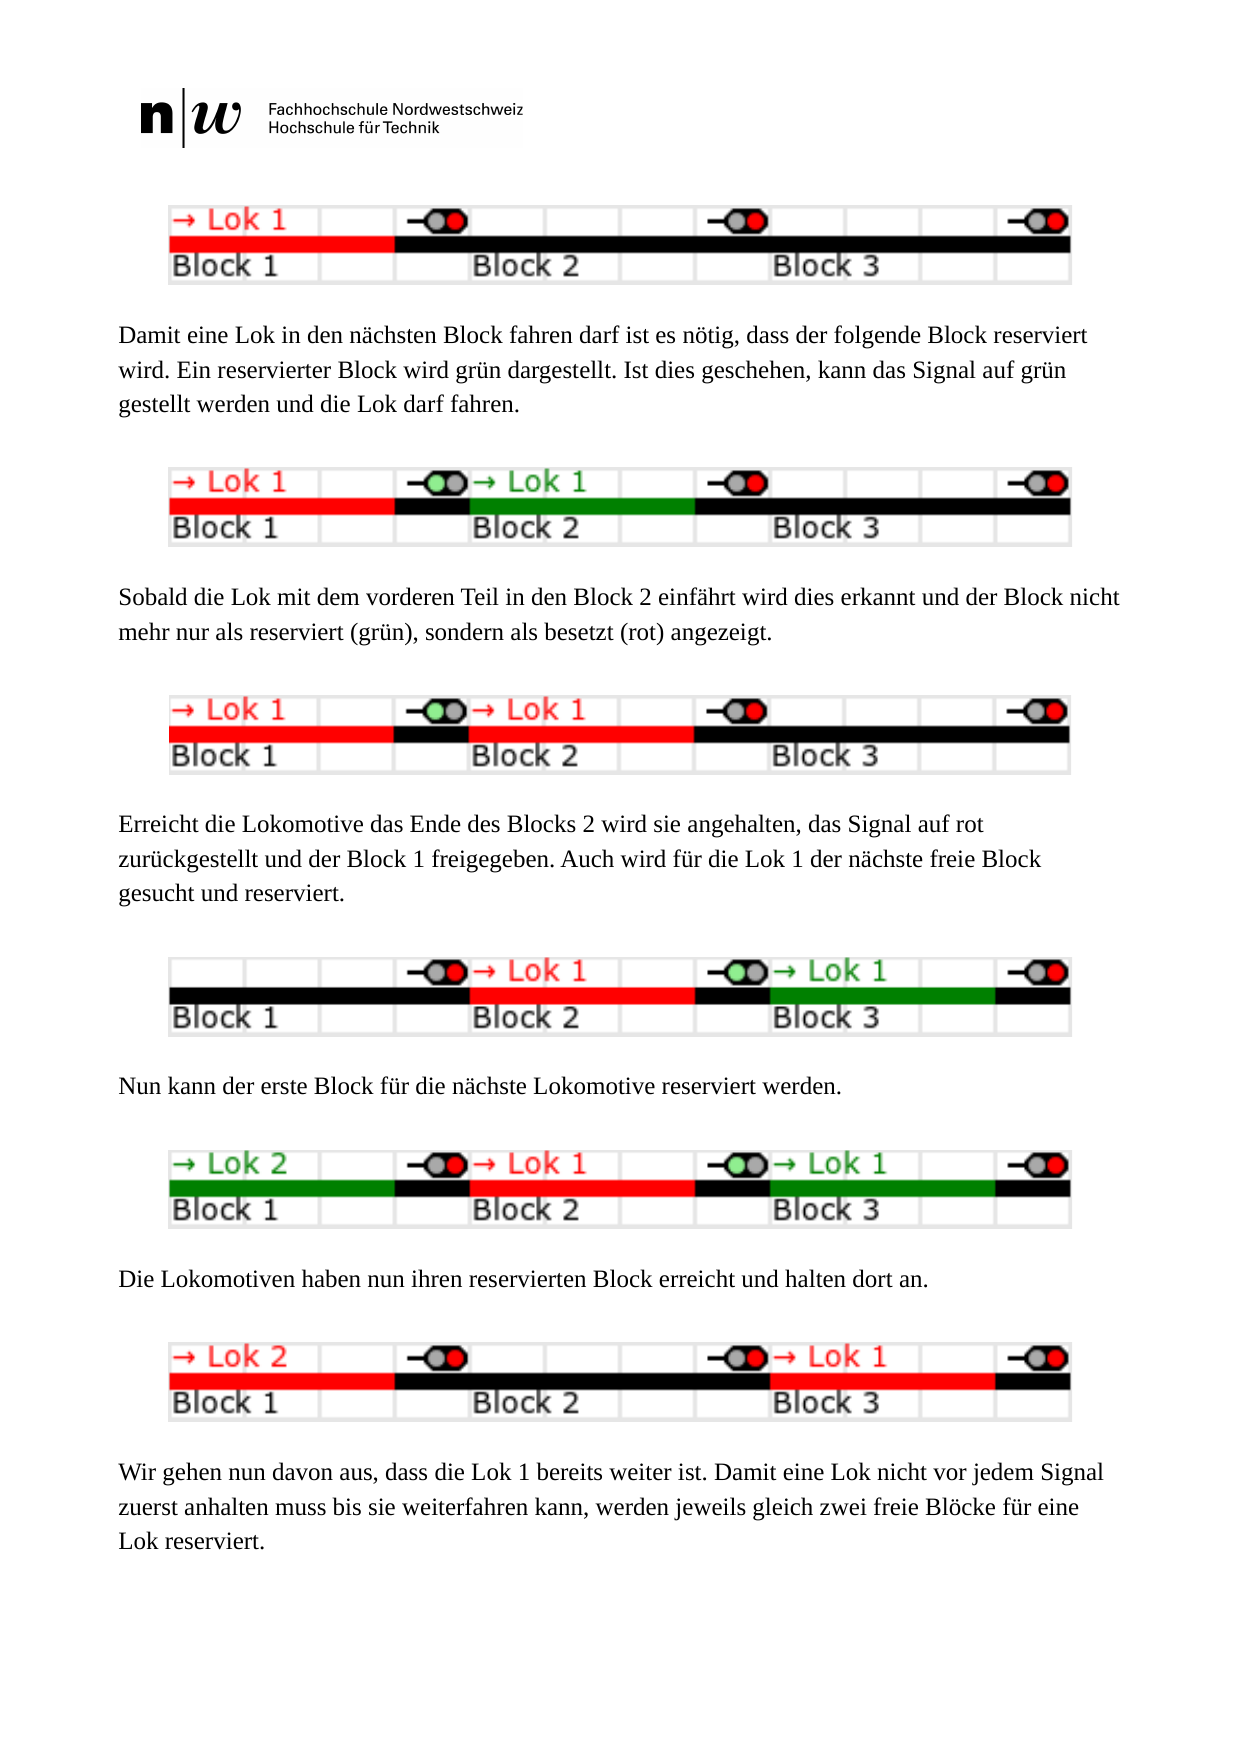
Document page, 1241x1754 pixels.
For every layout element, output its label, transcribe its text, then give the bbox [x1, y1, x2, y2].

picture [141, 88, 523, 148]
picture [169, 695, 1072, 775]
picture [168, 467, 1073, 547]
text Nun kann der erste Block für die nächste Lokomotive reserviert werden. [118, 927, 1122, 1100]
text Erreicht die Lokomotive das Ende des Blocks 2 wird sie angehalten, das Signal auf rot zurückgestellt und der Block 1 freigegeben. Auch wird für die Lok 1 der nächste freie Block gesucht und reserviert. [118, 666, 1122, 907]
text Sobald die Lok mit dem vorderen Teil in den Block 2 einfährt wird dies erkannt und der Block nicht mehr nur als reserviert (grün), sondern als besetzt (rot) angezeigt. [118, 438, 1122, 645]
picture [168, 1342, 1073, 1422]
text Damit eine Lok in den nächsten Block fahren darf ist es nötig, dass der folgende Block reserviert wird. Ein reservierter Block wird grün dargestellt. Ist dies geschehen, kann das Signal auf grün gestellt werden und die Lok darf fahren. [118, 176, 1122, 418]
text Wir gehen nun davon aus, dass die Lok 1 bereits weiter ist. Damit eine Lok nicht vor jedem Signal zuerst anhalten muss bis sie weiterfahren kann, werden jeweils gleich zwei freie Blöcke für eine Lok reserviert. [118, 1313, 1122, 1555]
picture [168, 957, 1073, 1037]
text Die Lokomotiven haben nun ihren reservierten Block erreicht und halten dort an. [118, 1120, 1122, 1293]
picture [168, 205, 1073, 285]
picture [168, 1150, 1073, 1229]
